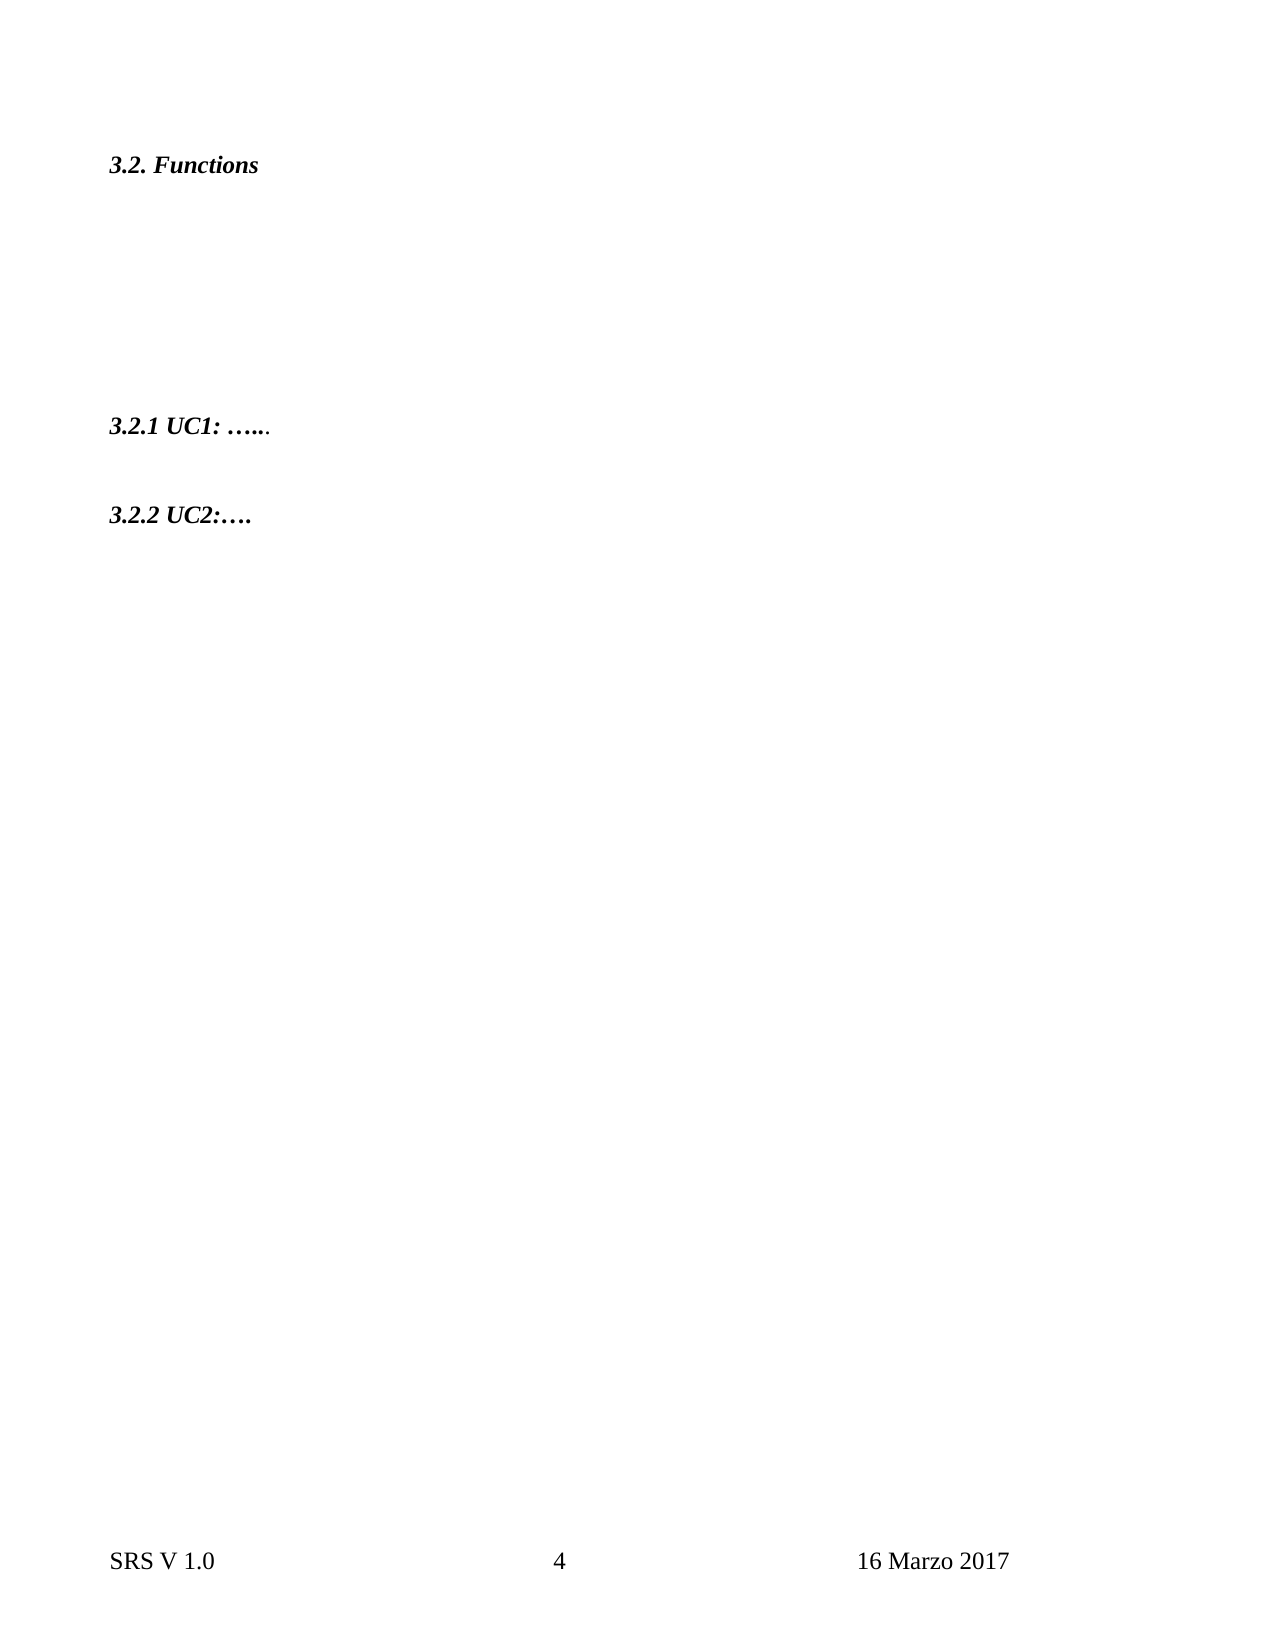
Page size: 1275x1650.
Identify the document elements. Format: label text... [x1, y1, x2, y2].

subtitle 3.2. Functions [109, 150, 1162, 179]
subtitle 3.2.2 UC2:…. [109, 500, 1162, 529]
subtitle 3.2.1 UC1: …... [109, 411, 1162, 440]
